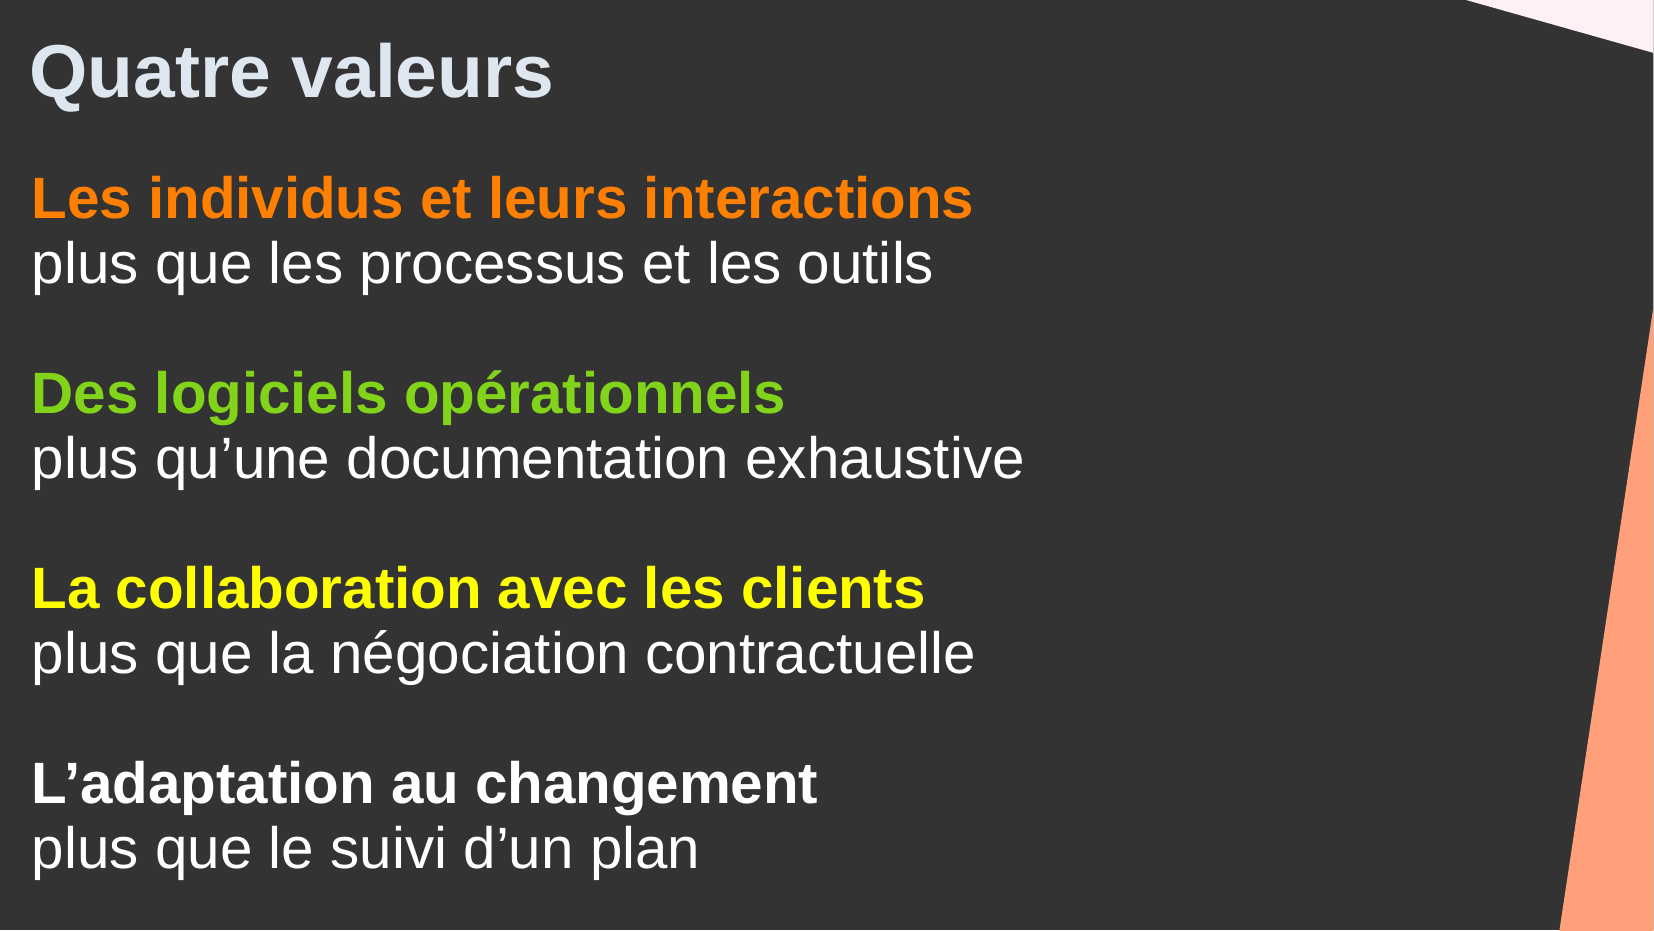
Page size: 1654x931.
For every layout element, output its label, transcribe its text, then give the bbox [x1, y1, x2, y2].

text_box [1466, 0, 1654, 54]
title Les individus et leurs interactions plus que les processus et les outils Des logiciels opérationnels plus qu’une documentation exhaustive La collaboration avec les clients plus que la négociation contractuelle L’adaptation au changement plus que le suivi d’un plan [31, 165, 1063, 881]
text_box [1559, 303, 1654, 931]
title Quatre valeurs [29, 29, 833, 148]
